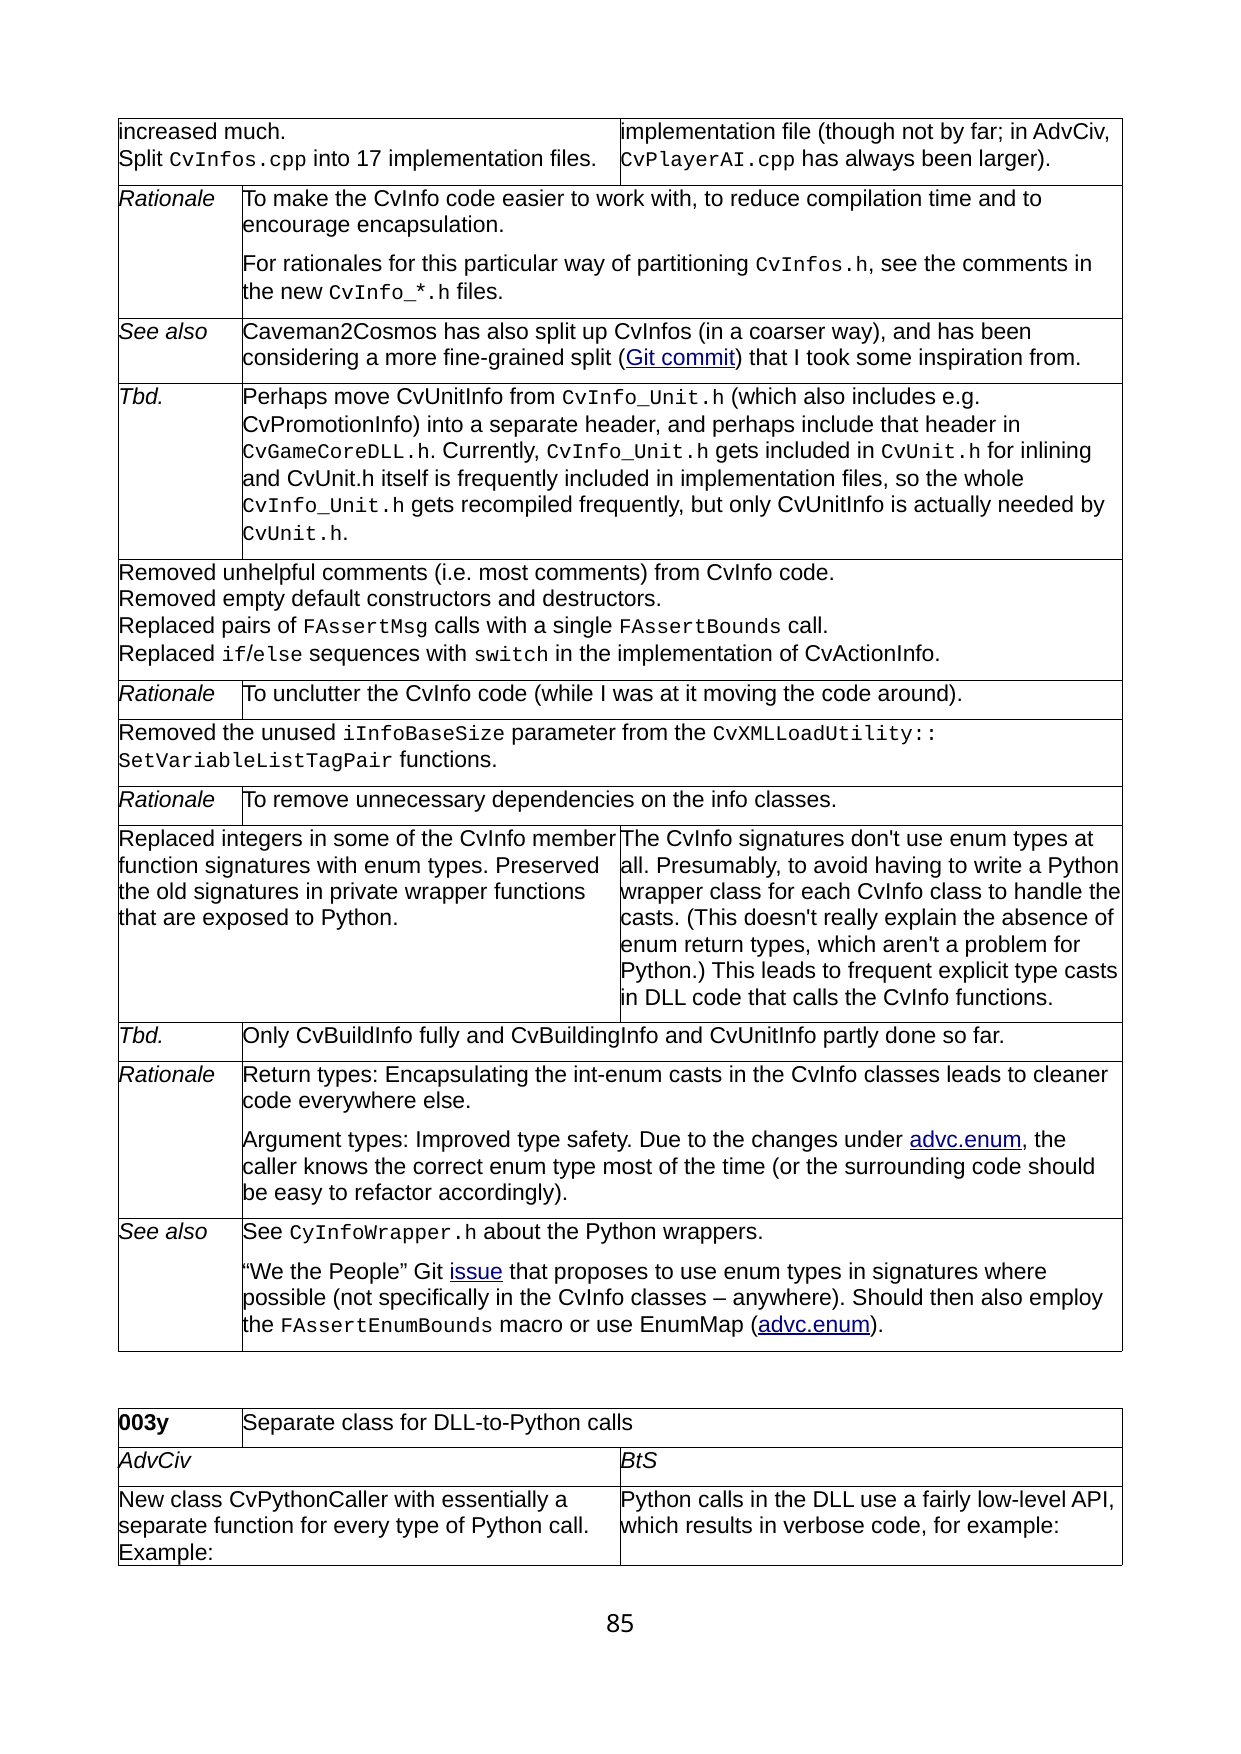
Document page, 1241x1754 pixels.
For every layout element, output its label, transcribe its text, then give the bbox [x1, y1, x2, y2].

table_cell implementation file (though not by far; in AdvCiv, CvPlayerAI.cpp has always been larger). [621, 119, 1122, 185]
table_cell See also [119, 319, 242, 383]
table_cell To unclutter the CvInfo code (while I was at it moving the code around). [243, 681, 1122, 718]
table_cell Tbd. [119, 384, 242, 559]
table_cell Rationale [119, 681, 242, 718]
table_cell See also [119, 1219, 242, 1351]
table_cell Replaced integers in some of the CvInfo member function signatures with enum types. Preserved the old signatures in private wrapper functions that are exposed to Python. [119, 826, 620, 1022]
table_header Separate class for DLL-to-Python calls [243, 1409, 1122, 1447]
table_cell Tbd. [119, 1023, 242, 1061]
table_cell To remove unnecessary dependencies on the info classes. [243, 787, 1122, 825]
table_cell Rationale [119, 186, 242, 318]
table_cell AdvCiv [119, 1448, 620, 1486]
table_cell Only CvBuildInfo fully and CvBuildingInfo and CvUnitInfo partly done so far. [243, 1023, 1122, 1061]
table_header 003y [119, 1409, 242, 1447]
table_cell To make the CvInfo code easier to work with, to reduce compilation time and to encourage encapsulation. For rationales for this particular way of partitioning CvInfos.h, see the comments in the new CvInfo_*.h files. [243, 186, 1122, 318]
table_cell Rationale [119, 787, 242, 825]
table_cell Return types: Encapsulating the int-enum casts in the CvInfo classes leads to cleaner code everywhere else. Argument types: Improved type safety. Due to the changes under advc.enum, the caller knows the correct enum type most of the time (or the surrounding code should be easy to refactor accordingly). [243, 1062, 1122, 1218]
table_cell New class CvPythonCaller with essentially a separate function for every type of Python call. Example: [119, 1487, 620, 1565]
table_cell Removed the unused iInfoBaseSize parameter from the CvXMLLoadUtility:: SetVariableListTagPair functions. [119, 720, 1122, 786]
table_cell See CyInfoWrapper.h about the Python wrappers. “We the People” Git issue that proposes to use enum types in signatures where possible (not specifically in the CvInfo classes – anywhere). Should then also employ the FAssertEnumBounds macro or use EnumMap (advc.enum). [243, 1219, 1122, 1351]
table_cell Rationale [119, 1062, 242, 1218]
table_cell Perhaps move CvUnitInfo from CvInfo_Unit.h (which also includes e.g. CvPromotionInfo) into a separate header, and perhaps include that header in CvGameCoreDLL.h. Currently, CvInfo_Unit.h gets included in CvUnit.h for inlining and CvUnit.h itself is frequently included in implementation files, so the whole CvInfo_Unit.h gets recompiled frequently, but only CvUnitInfo is actually needed by CvUnit.h. [243, 384, 1122, 559]
table_cell The CvInfo signatures don't use enum types at all. Presumably, to avoid having to write a Python wrapper class for each CvInfo class to handle the casts. (This doesn't really explain the absence of enum return types, which aren't a problem for Python.) This leads to frequent explicit type casts in DLL code that calls the CvInfo functions. [621, 826, 1122, 1022]
table_cell Caveman2Cosmos has also split up CvInfos (in a coarser way), and has been considering a more fine-grained split (Git commit) that I took some inspiration from. [243, 319, 1122, 383]
table_cell Removed unhelpful comments (i.e. most comments) from CvInfo code. Removed empty default constructors and destructors. Replaced pairs of FAssertMsg calls with a single FAssertBounds call. Replaced if/else sequences with switch in the implementation of CvActionInfo. [119, 560, 1122, 679]
table_cell increased much. Split CvInfos.cpp into 17 implementation files. [119, 119, 620, 185]
table_cell Python calls in the DLL use a fairly low-level API, which results in verbose code, for example: [621, 1487, 1122, 1565]
table_cell BtS [621, 1448, 1122, 1486]
